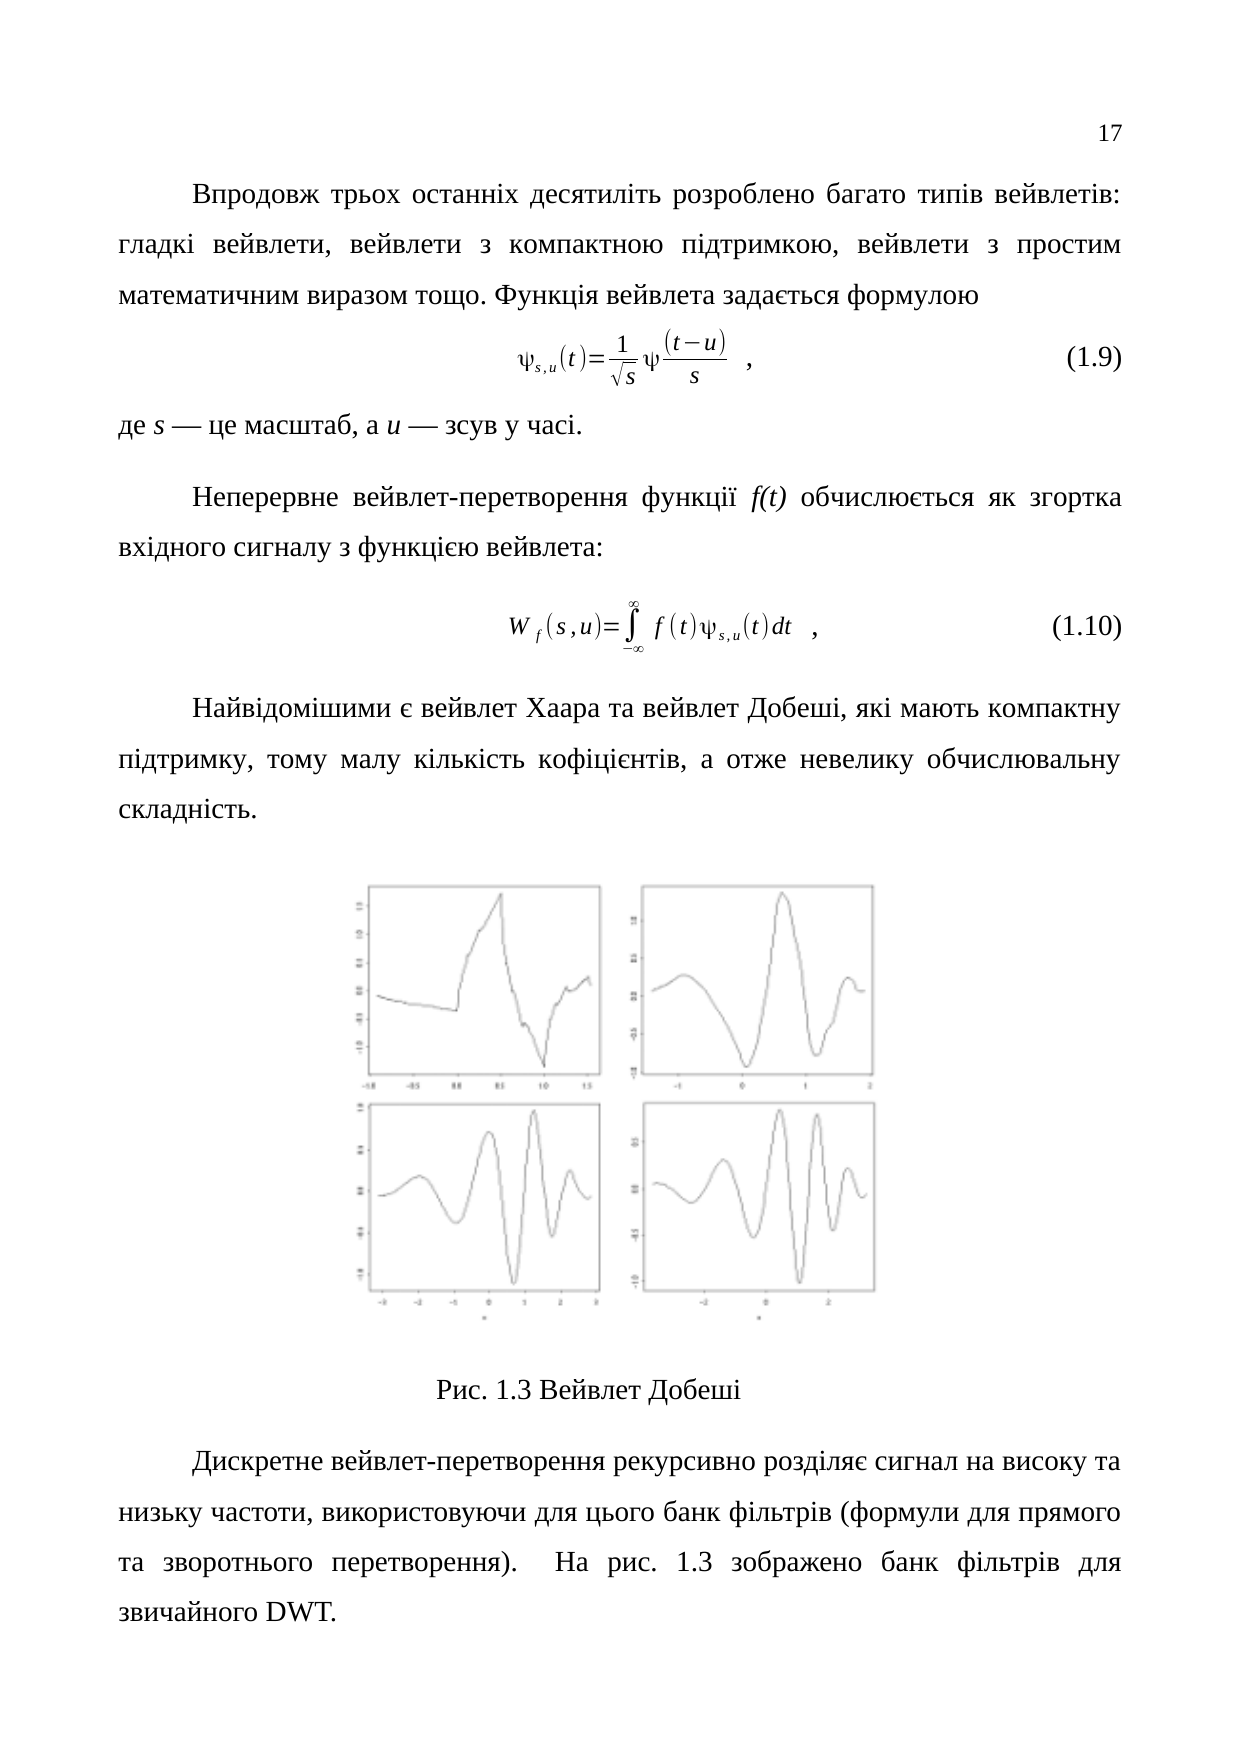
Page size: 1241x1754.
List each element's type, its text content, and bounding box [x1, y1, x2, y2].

text де s — це масштаб, а u — зсув у часі. [118, 407, 1122, 441]
text Впродовж трьох останніх десятиліть розроблено багато типів вейвлетів: гладкі вейвлети, вейвлети з компактною підтримкою, вейвлети з простим математичним виразом тощо. Функція вейвлета задається формулою [118, 176, 1122, 311]
text , (1.10) [118, 600, 1122, 653]
text Дискретне вейвлет-перетворення рекурсивно розділяє сигнал на високу та низьку частоти, використовуючи для цього банк фільтрів (формули для прямого та зворотнього перетворення). На рис. 1.3 зображено банк фільтрів для звичайного DWT. [118, 1443, 1122, 1628]
text Найвідомішими є вейвлет Хаара та вейвлет Добеші, які мають компактну підтримку, тому малу кількість кофіцієнтів, а отже невелику обчислювальну складність. [118, 690, 1122, 824]
picture [334, 863, 906, 1333]
text Рис. 1.3 Вейвлет Добеші [118, 1372, 1122, 1406]
text Неперервне вейвлет-перетворення функції f(t) обчислюється як згортка вхідного сигналу з функцією вейвлета: [118, 479, 1122, 562]
text , (1.9) [118, 327, 1122, 391]
